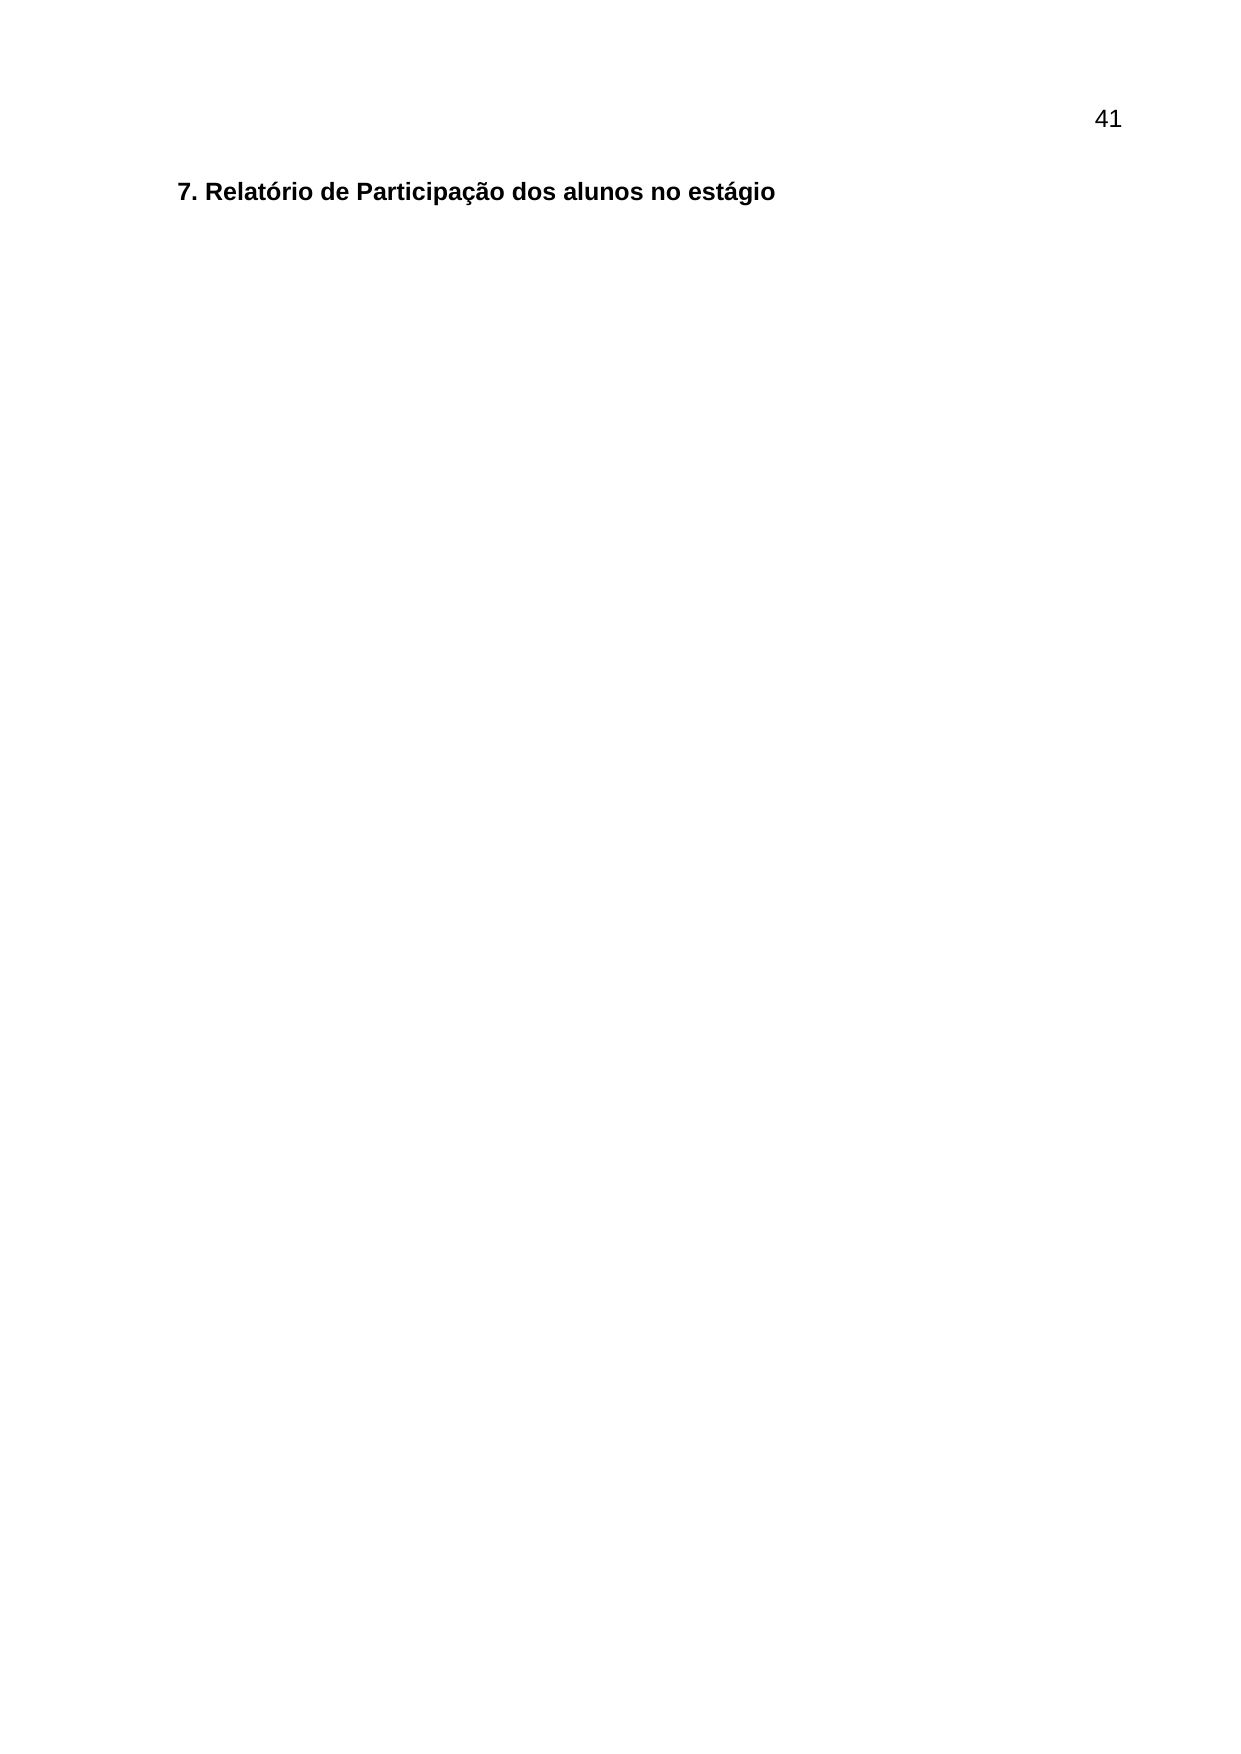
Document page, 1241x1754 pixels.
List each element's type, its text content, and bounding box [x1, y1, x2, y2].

subtitle 7. Relatório de Participação dos alunos no estágio [177, 177, 1122, 206]
